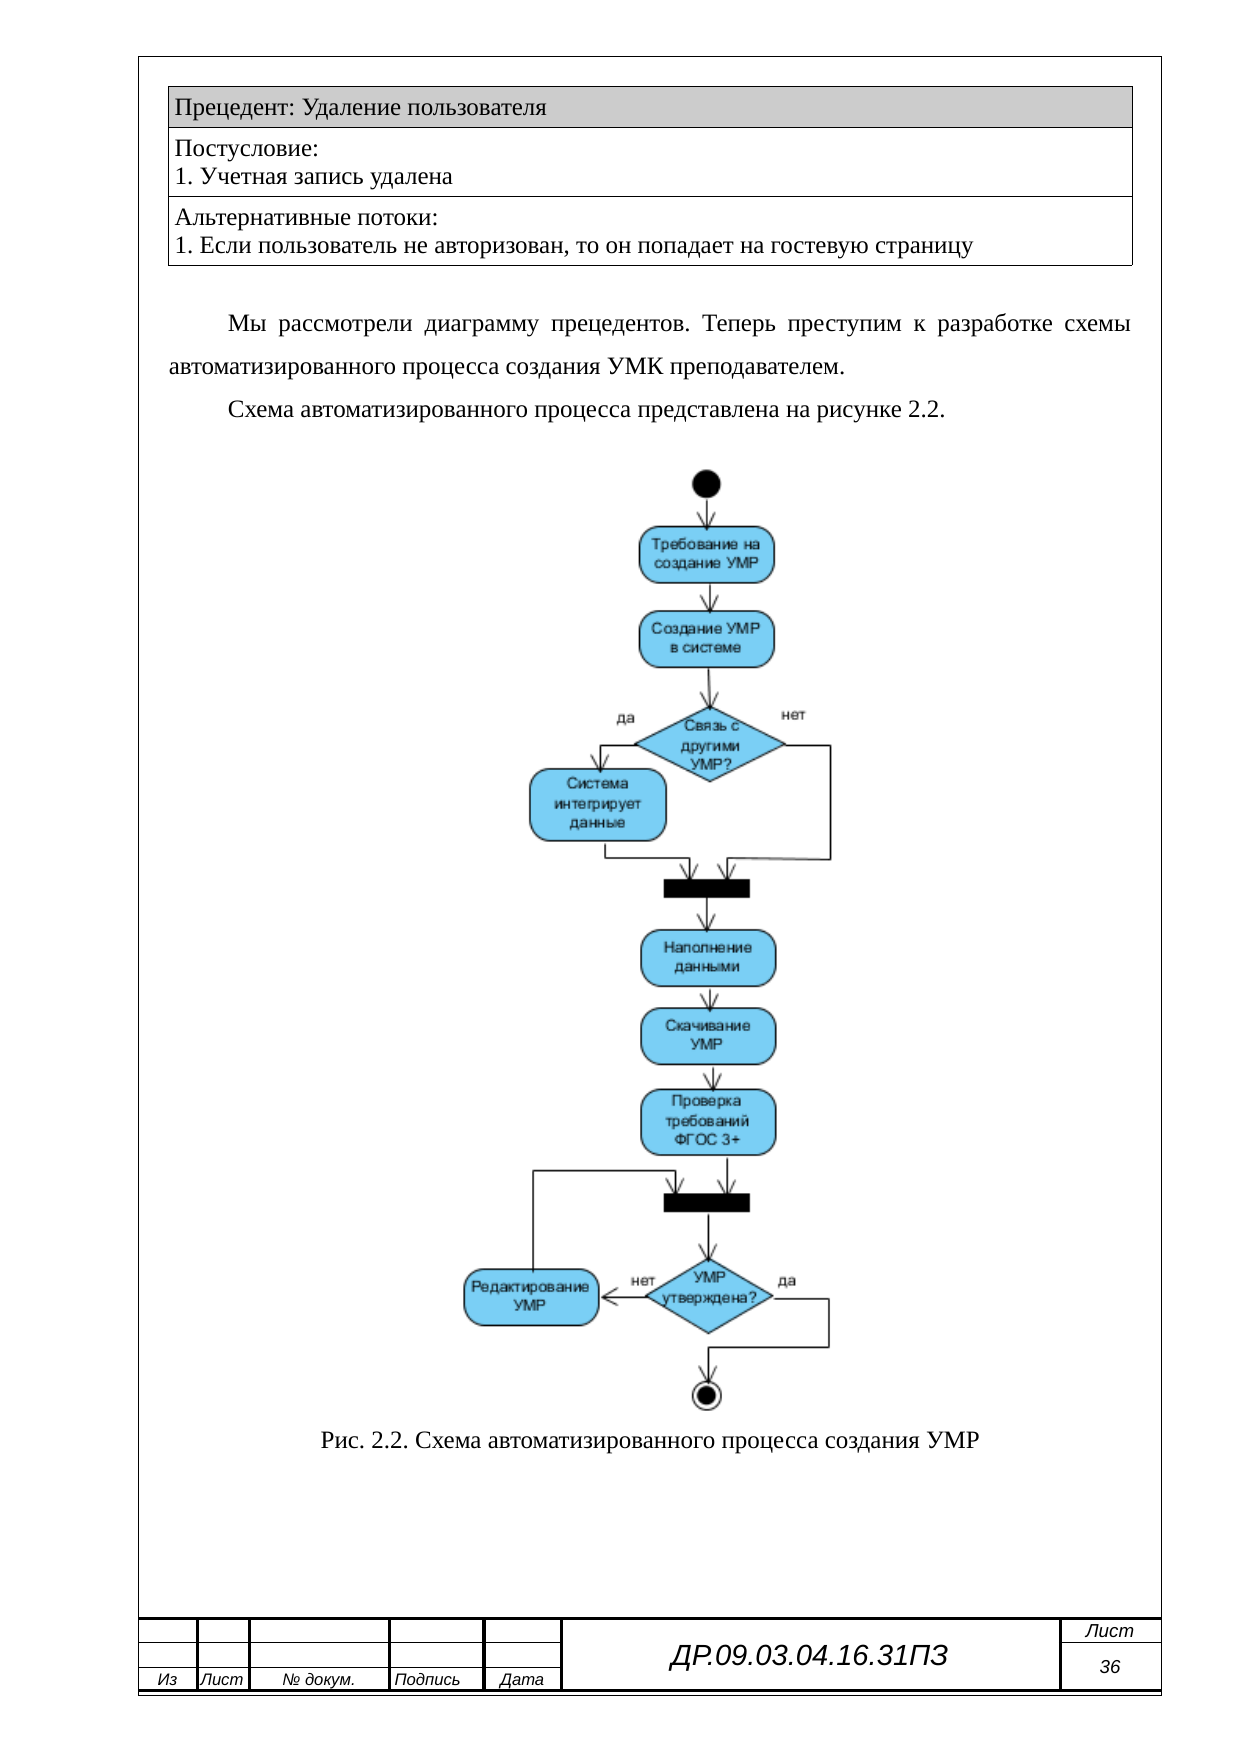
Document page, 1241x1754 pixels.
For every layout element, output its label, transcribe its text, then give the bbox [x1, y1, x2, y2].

picture [459, 462, 841, 1425]
table_cell Альтернативные потоки: 1. Если пользователь не авторизован, то он попадает на гостевую страницу [169, 197, 1132, 265]
text Рис. 2.2. Схема автоматизированного процесса создания УМР [168, 1425, 1132, 1453]
table_cell Постусловие: 1. Учетная запись удалена [169, 128, 1132, 196]
table_header Прецедент: Удаление пользователя [169, 87, 1132, 127]
text Схема автоматизированного процесса представлена на рисунке 2.2. [168, 394, 1132, 423]
text Мы рассмотрели диаграмму прецедентов. Теперь преступим к разработке схемы автоматизированного процесса создания УМК преподавателем. [168, 308, 1132, 380]
